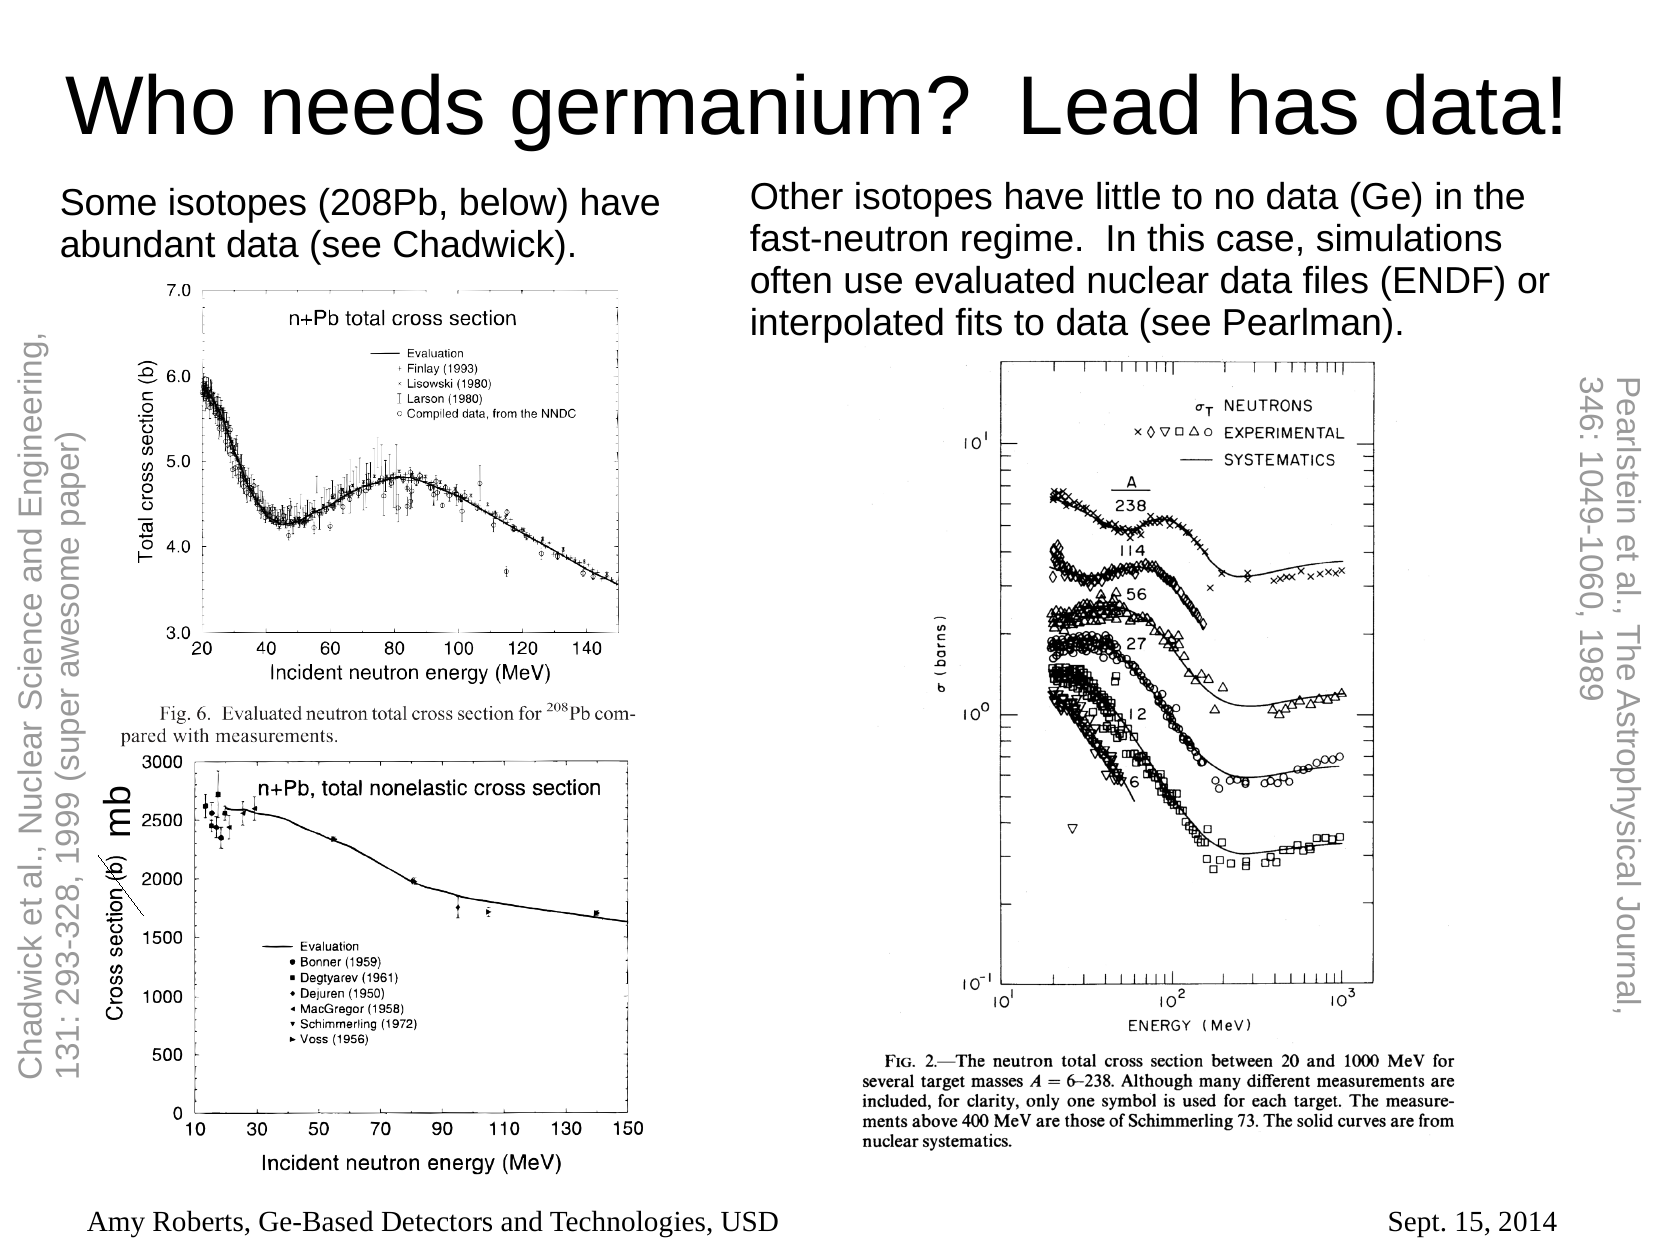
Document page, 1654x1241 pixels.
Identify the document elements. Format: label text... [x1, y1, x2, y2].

text_box mb [94, 771, 446, 853]
text_box Other isotopes have little to no data (Ge) in the fast-neutron regime. In this case, simulations often use evaluated nuclear data files (ENDF) or interpolated fits to data (see Pearlman). [735, 168, 1591, 351]
text_box Pearlstein et al., The Astrophysical Journal, 346: 1049-1060, 1989 [1542, 361, 1654, 1096]
picture [98, 327, 654, 1184]
text_box Some isotopes (208Pb, below) have abundant data (see Chadwick). [45, 173, 735, 327]
picture [846, 351, 1466, 1169]
text_box Chadwick et al., Nuclear Science and Engineering, 131: 293-328, 1999 (super awesome paper) [4, 255, 94, 1096]
title Who needs germanium? Lead has data! [15, 2, 1621, 210]
